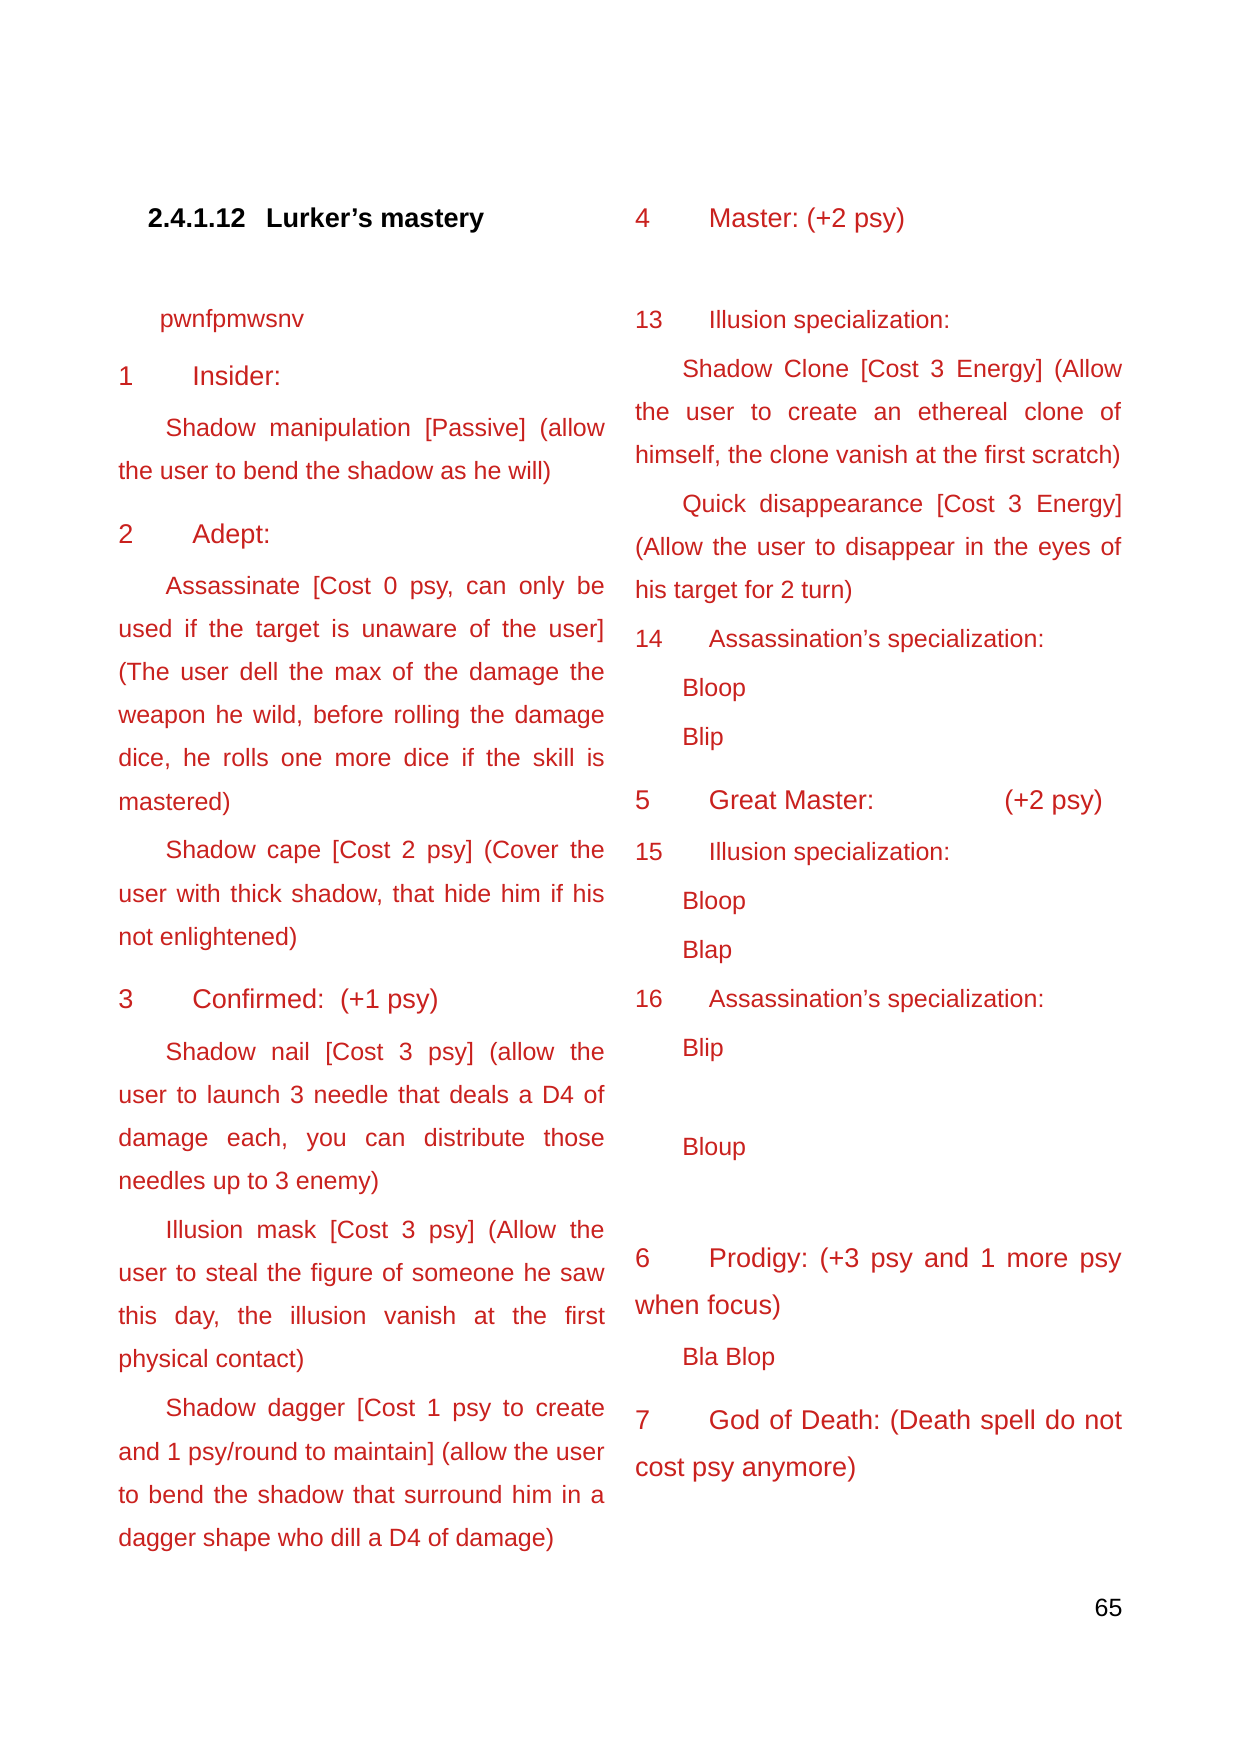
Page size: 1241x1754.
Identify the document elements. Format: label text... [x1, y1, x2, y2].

text Quick disappearance [Cost 3 Energy] (Allow the user to disappear in the eyes of his target for 2 turn) [635, 489, 1122, 604]
list Illusion specialization: [635, 304, 1122, 333]
text Bloop [635, 886, 1122, 915]
text Shadow nail [Cost 3 psy] (allow the user to launch 3 needle that deals a D4 of damage each, you can distribute those needles up to 3 enemy) [118, 1036, 605, 1194]
subtitle Master: (+2 psy) [635, 202, 1122, 234]
text Bloop [635, 673, 1122, 702]
list Illusion specialization: [635, 837, 1122, 866]
text Shadow manipulation [Passive] (allow the user to bend the shadow as he will) [118, 413, 605, 485]
text pwnfpmwsnv [118, 304, 605, 333]
subtitle Prodigy: (+3 psy and 1 more psy when focus) [635, 1242, 1122, 1320]
subtitle Confirmed: (+1 psy) [118, 983, 605, 1014]
text Blap [635, 935, 1122, 964]
subtitle Lurker’s mastery [118, 202, 605, 234]
text Shadow cape [Cost 2 psy] (Cover the user with thick shadow, that hide him if his not enlightened) [118, 836, 605, 951]
text Illusion mask [Cost 3 psy] (Allow the user to steal the figure of someone he saw this day, the illusion vanish at the first physical contact) [118, 1215, 605, 1373]
text Bloup [635, 1131, 1122, 1160]
text Bla Blop [635, 1342, 1122, 1371]
text Shadow Clone [Cost 3 Energy] (Allow the user to create an ethereal clone of himself, the clone vanish at the first scratch) [635, 354, 1122, 469]
text Assassinate [Cost 0 psy, can only be used if the target is unaware of the user] (The user dell the max of the damage the weapon he wild, before rolling the damage dice, he rolls one more dice if the skill is mastered) [118, 571, 605, 815]
list Assassination’s specialization: [635, 984, 1122, 1013]
subtitle Great Master: (+2 psy) [635, 784, 1122, 815]
subtitle God of Death: (Death spell do not cost psy anymore) [635, 1404, 1122, 1482]
text Shadow dagger [Cost 1 psy to create and 1 psy/round to maintain] (allow the user to bend the shadow that surround him in a dagger shape who dill a D4 of damage) [118, 1393, 605, 1551]
subtitle Adept: [118, 518, 605, 549]
list Assassination’s specialization: [635, 624, 1122, 653]
text Blip [635, 722, 1122, 751]
text Blip [635, 1033, 1122, 1062]
subtitle Insider: [118, 360, 605, 391]
